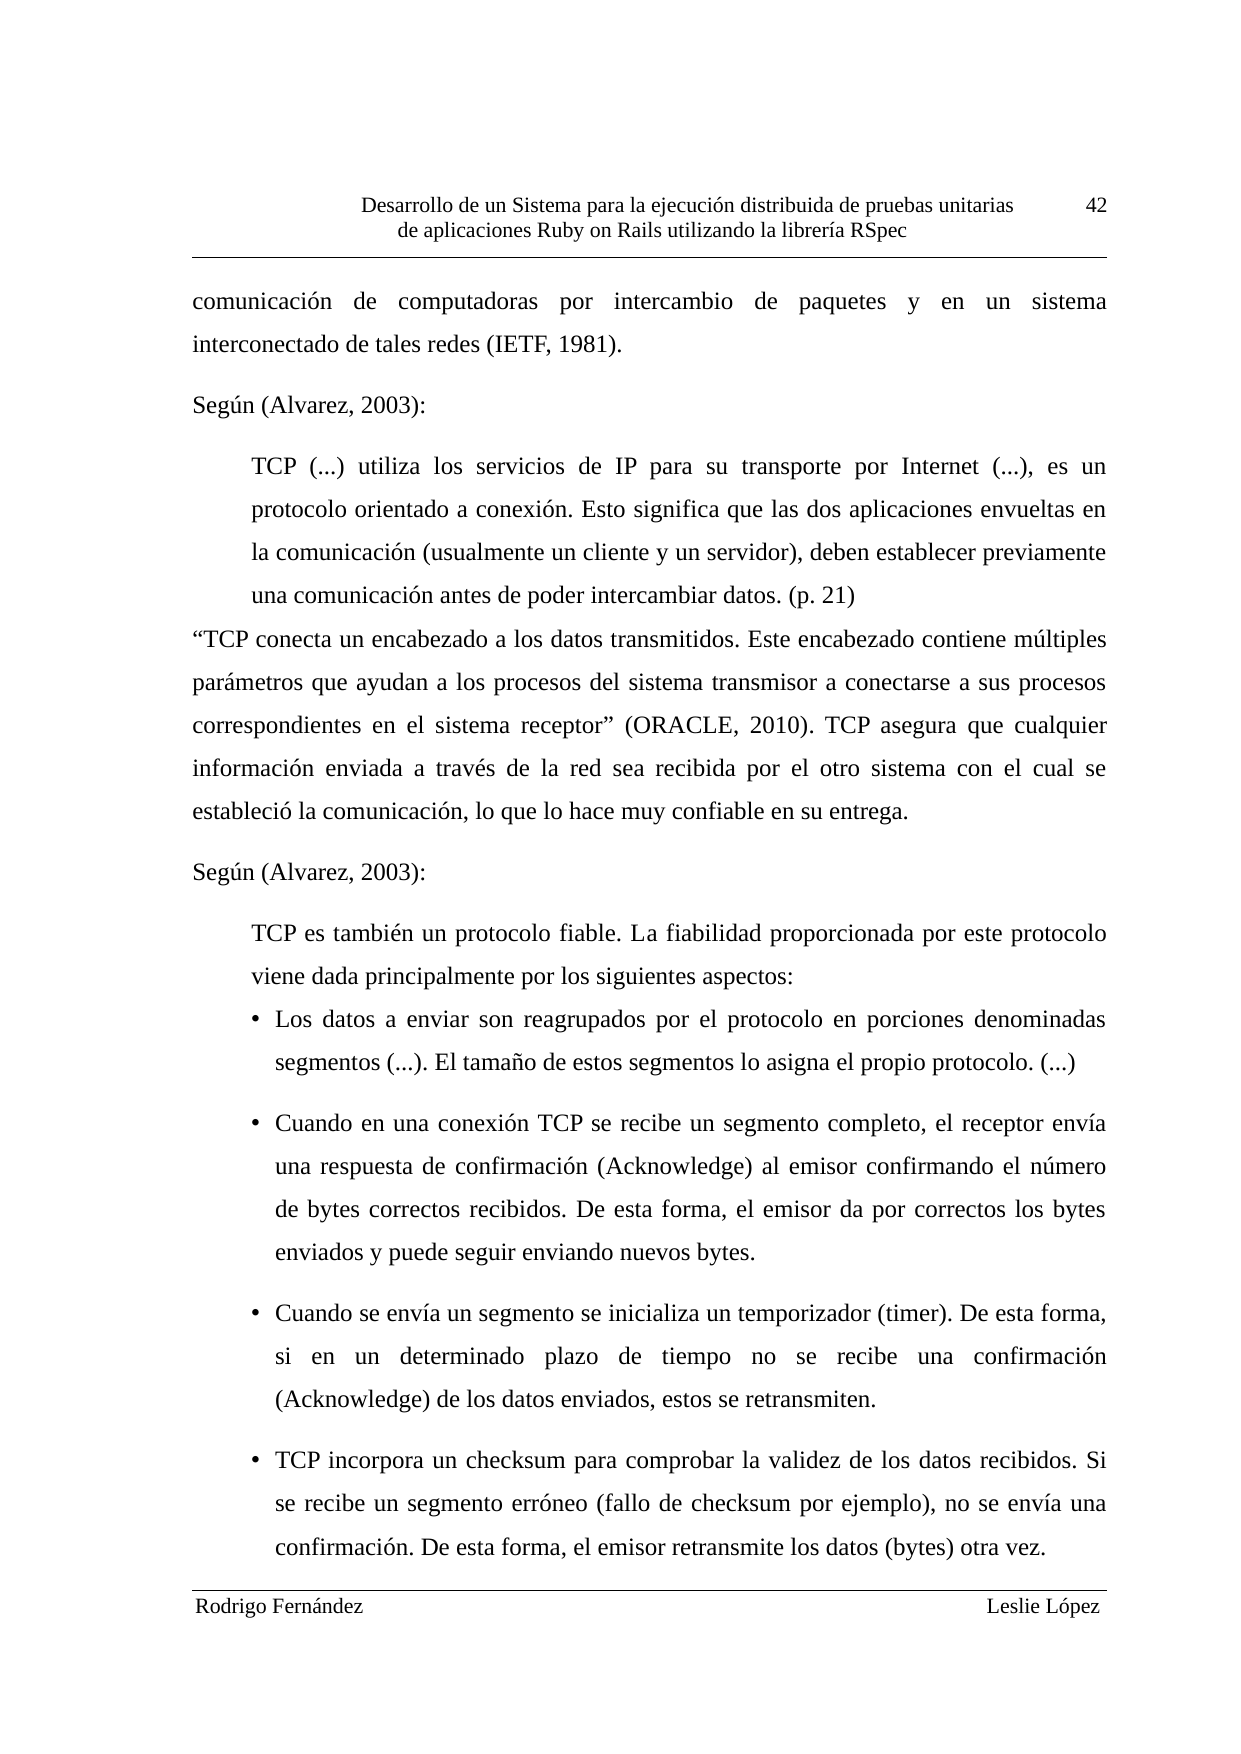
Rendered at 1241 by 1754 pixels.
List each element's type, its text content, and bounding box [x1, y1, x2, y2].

text TCP es también un protocolo fiable. La fiabilidad proporcionada por este protocolo viene dada principalmente por los siguientes aspectos: [251, 918, 1107, 990]
text Según (Alvarez, 2003)⁠: [192, 857, 1107, 886]
list Cuando en una conexión TCP se recibe un segmento completo, el receptor envía una respuesta de confirmación (Acknowledge) al emisor confirmando el número de bytes correctos recibidos. De esta forma, el emisor da por correctos los bytes enviados y puede seguir enviando nuevos bytes. [251, 1108, 1107, 1266]
list TCP incorpora un checksum para comprobar la validez de los datos recibidos. Si se recibe un segmento erróneo (fallo de checksum por ejemplo), no se envía una confirmación. De esta forma, el emisor retransmite los datos (bytes) otra vez. [251, 1445, 1107, 1560]
text “TCP conecta un encabezado a los datos transmitidos. Este encabezado contiene múltiples parámetros que ayudan a los procesos del sistema transmisor a conectarse a sus procesos correspondientes en el sistema receptor” (ORACLE, 2010). TCP asegura que cualquier información enviada a través de la red sea recibida por el otro sistema con el cual se estableció la comunicación, lo que lo hace muy confiable en su entrega. [192, 624, 1107, 825]
text TCP (...) utiliza los servicios de IP para su transporte por Internet (...), es un protocolo orientado a conexión. Esto significa que las dos aplicaciones envueltas en la comunicación (usualmente un cliente y un servidor), deben establecer previamente una comunicación antes de poder intercambiar datos. (p. 21) [251, 451, 1107, 609]
list Los datos a enviar son reagrupados por el protocolo en porciones denominadas segmentos (...). El tamaño de estos segmentos lo asigna el propio protocolo. (...) [251, 1004, 1107, 1076]
text Según (Alvarez, 2003)⁠: [192, 390, 1107, 419]
text comunicación de computadoras por intercambio de paquetes y en un sistema interconectado de tales redes (IETF, 1981)⁠. [192, 286, 1107, 358]
list Cuando se envía un segmento se inicializa un temporizador (timer). De esta forma, si en un determinado plazo de tiempo no se recibe una confirmación (Acknowledge) de los datos enviados, estos se retransmiten. [251, 1298, 1107, 1413]
